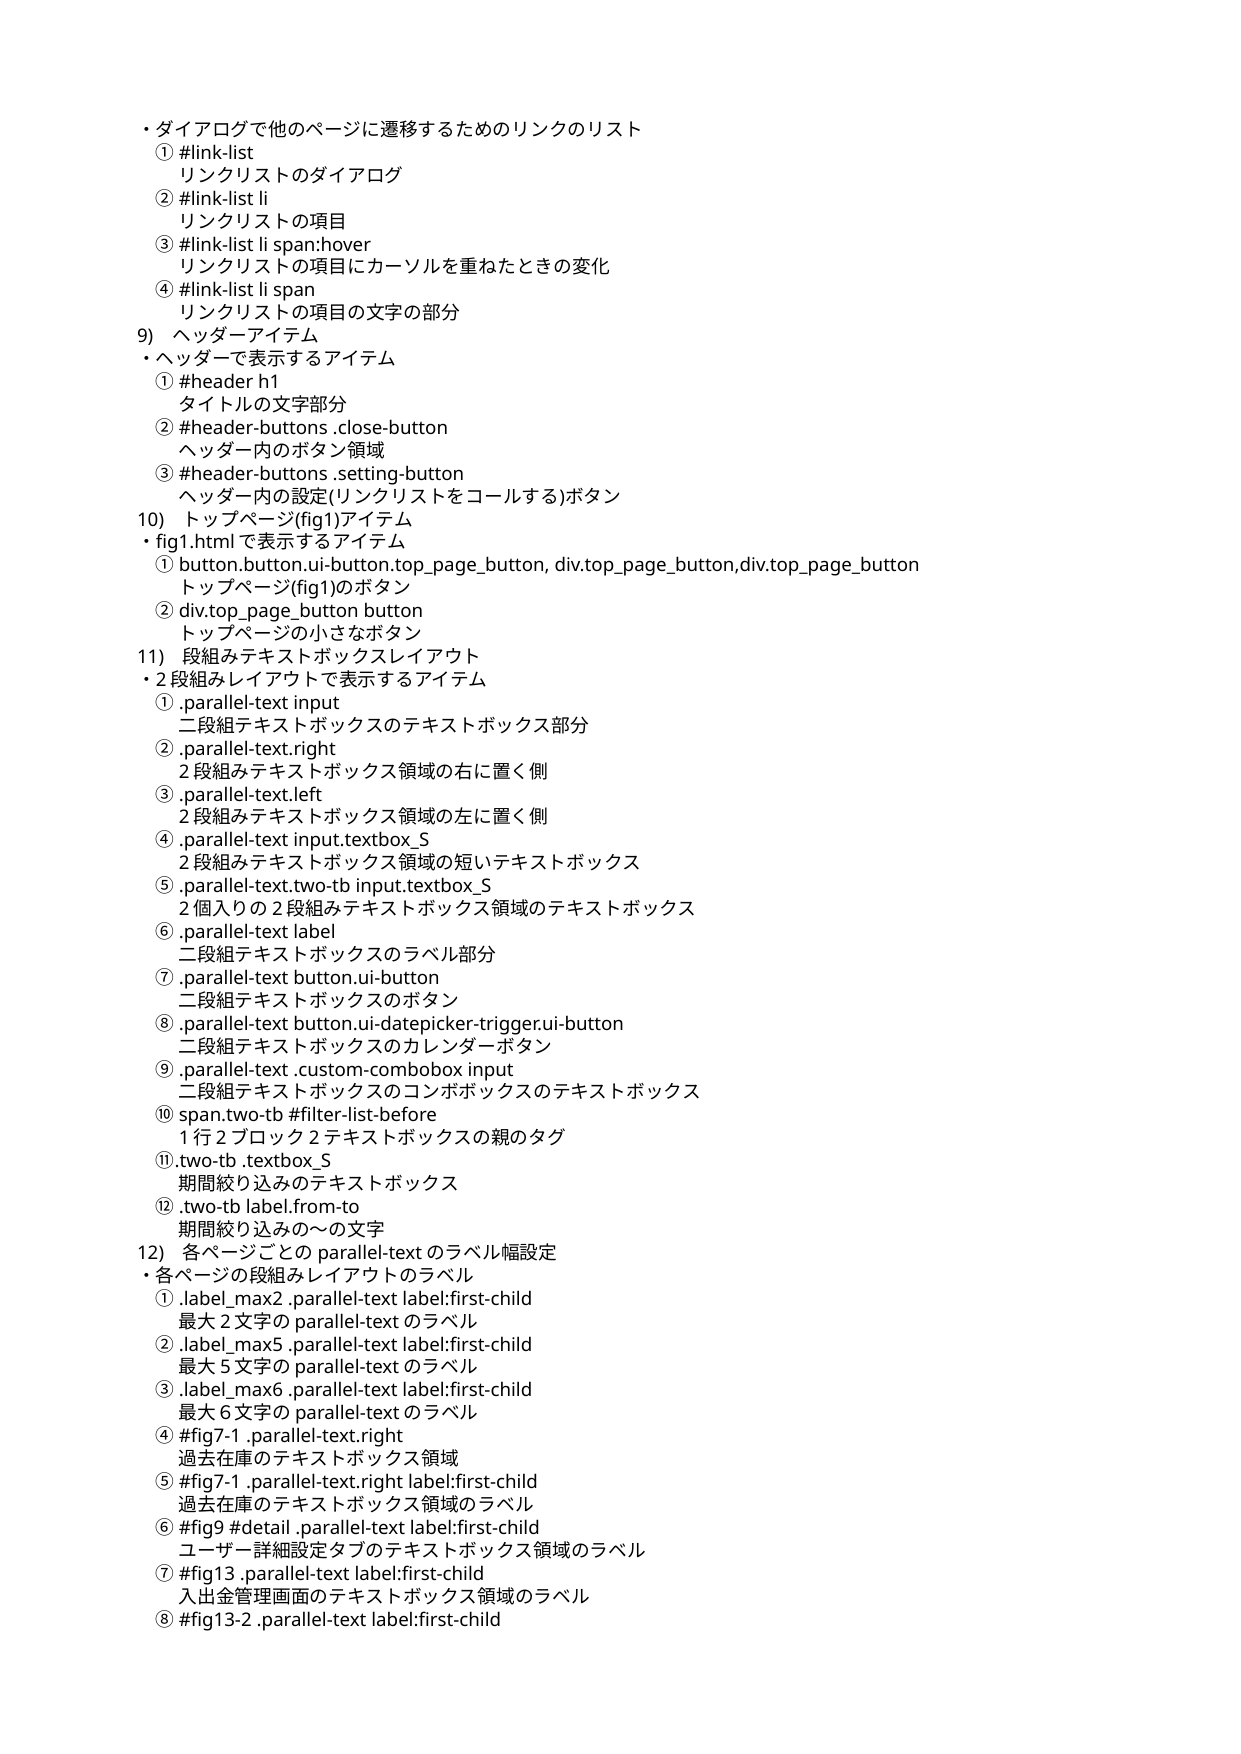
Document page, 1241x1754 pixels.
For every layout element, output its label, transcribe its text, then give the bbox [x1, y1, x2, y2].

text リンクリストの項目の文字の部分 [118, 301, 1122, 324]
text ② .parallel-text.right [118, 737, 1122, 760]
text 9) ヘッダーアイテム [118, 324, 1122, 347]
text ③ .label_max6 .parallel-text label:first-child [118, 1378, 1122, 1401]
text ① #header h1 [118, 370, 1122, 393]
text 過去在庫のテキストボックス領域 [118, 1447, 1122, 1470]
text ④ .parallel-text input.textbox_S [118, 828, 1122, 851]
text ・ダイアログで他のページに遷移するためのリンクのリスト [118, 118, 1122, 141]
text 過去在庫のテキストボックス領域のラベル [118, 1493, 1122, 1516]
text ⑤ #fig7-1 .parallel-text.right label:first-child [118, 1470, 1122, 1493]
text ① .parallel-text input [118, 691, 1122, 714]
text ⑧ .parallel-text button.ui-datepicker-trigger.ui-button [118, 1012, 1122, 1035]
text ② .label_max5 .parallel-text label:first-child [118, 1333, 1122, 1356]
text ② #link-list li [118, 187, 1122, 210]
text ② div.top_page_button button [118, 599, 1122, 622]
text 11) 段組みテキストボックスレイアウト [118, 645, 1122, 668]
text ⑨ .parallel-text .custom-combobox input [118, 1058, 1122, 1081]
text 2個入りの2段組みテキストボックス領域のテキストボックス [118, 897, 1122, 920]
text ① .label_max2 .parallel-text label:first-child [118, 1287, 1122, 1310]
text 期間絞り込みの〜の文字 [118, 1218, 1122, 1241]
text リンクリストのダイアログ [118, 164, 1122, 187]
text ⑧ #fig13-2 .parallel-text label:first-child [118, 1608, 1122, 1631]
text ② #header-buttons .close-button [118, 416, 1122, 439]
text タイトルの文字部分 [118, 393, 1122, 416]
text ① button.button.ui-button.top_page_button, div.top_page_button,div.top_page_button [118, 553, 1122, 576]
text リンクリストの項目 [118, 210, 1122, 233]
text ④ #fig7-1 .parallel-text.right [118, 1424, 1122, 1447]
text 二段組テキストボックスのボタン [118, 989, 1122, 1012]
text 最大６文字のparallel-textのラベル [118, 1401, 1122, 1424]
text ・fig1.htmlで表示するアイテム [118, 531, 1122, 553]
text ユーザー詳細設定タブのテキストボックス領域のラベル [118, 1539, 1122, 1562]
text トップページ(fig1)のボタン [118, 576, 1122, 599]
text ⑫ .two-tb label.from-to [118, 1195, 1122, 1218]
text ① #link-list [118, 141, 1122, 164]
text 2段組みテキストボックス領域の右に置く側 [118, 760, 1122, 783]
text ⑥ #fig9 #detail .parallel-text label:first-child [118, 1516, 1122, 1539]
text ④ #link-list li span [118, 278, 1122, 301]
text リンクリストの項目にカーソルを重ねたときの変化 [118, 256, 1122, 278]
text ・2段組みレイアウトで表示するアイテム [118, 668, 1122, 691]
text ⑪.two-tb .textbox_S [118, 1149, 1122, 1172]
text ・各ページの段組みレイアウトのラベル [118, 1264, 1122, 1287]
text 二段組テキストボックスのラベル部分 [118, 943, 1122, 966]
text 期間絞り込みのテキストボックス [118, 1172, 1122, 1195]
text ⑤ .parallel-text.two-tb input.textbox_S [118, 874, 1122, 897]
text トップページの小さなボタン [118, 622, 1122, 645]
text ・ヘッダーで表示するアイテム [118, 347, 1122, 370]
text 最大2文字のparallel-textのラベル [118, 1310, 1122, 1333]
text ③ #header-buttons .setting-button [118, 462, 1122, 485]
text 二段組テキストボックスのコンボボックスのテキストボックス [118, 1081, 1122, 1103]
text ⑥ .parallel-text label [118, 920, 1122, 943]
text ③ #link-list li span:hover [118, 233, 1122, 256]
text 10) トップページ(fig1)アイテム [118, 508, 1122, 531]
text ③ .parallel-text.left [118, 783, 1122, 806]
text 2段組みテキストボックス領域の左に置く側 [118, 806, 1122, 828]
text ヘッダー内の設定(リンクリストをコールする)ボタン [118, 485, 1122, 508]
text 二段組テキストボックスのカレンダーボタン [118, 1035, 1122, 1058]
text ⑦ .parallel-text button.ui-button [118, 966, 1122, 989]
text 12) 各ページごとのparallel-textのラベル幅設定 [118, 1241, 1122, 1264]
text 最大5文字のparallel-textのラベル [118, 1356, 1122, 1378]
text ヘッダー内のボタン領域 [118, 439, 1122, 462]
text 二段組テキストボックスのテキストボックス部分 [118, 714, 1122, 737]
text 2段組みテキストボックス領域の短いテキストボックス [118, 851, 1122, 874]
text ➉ span.two-tb #filter-list-before [118, 1103, 1122, 1126]
text 入出金管理画面のテキストボックス領域のラベル [118, 1585, 1122, 1608]
text ⑦ #fig13 .parallel-text label:first-child [118, 1562, 1122, 1585]
text 1行2ブロック2テキストボックスの親のタグ [118, 1126, 1122, 1149]
